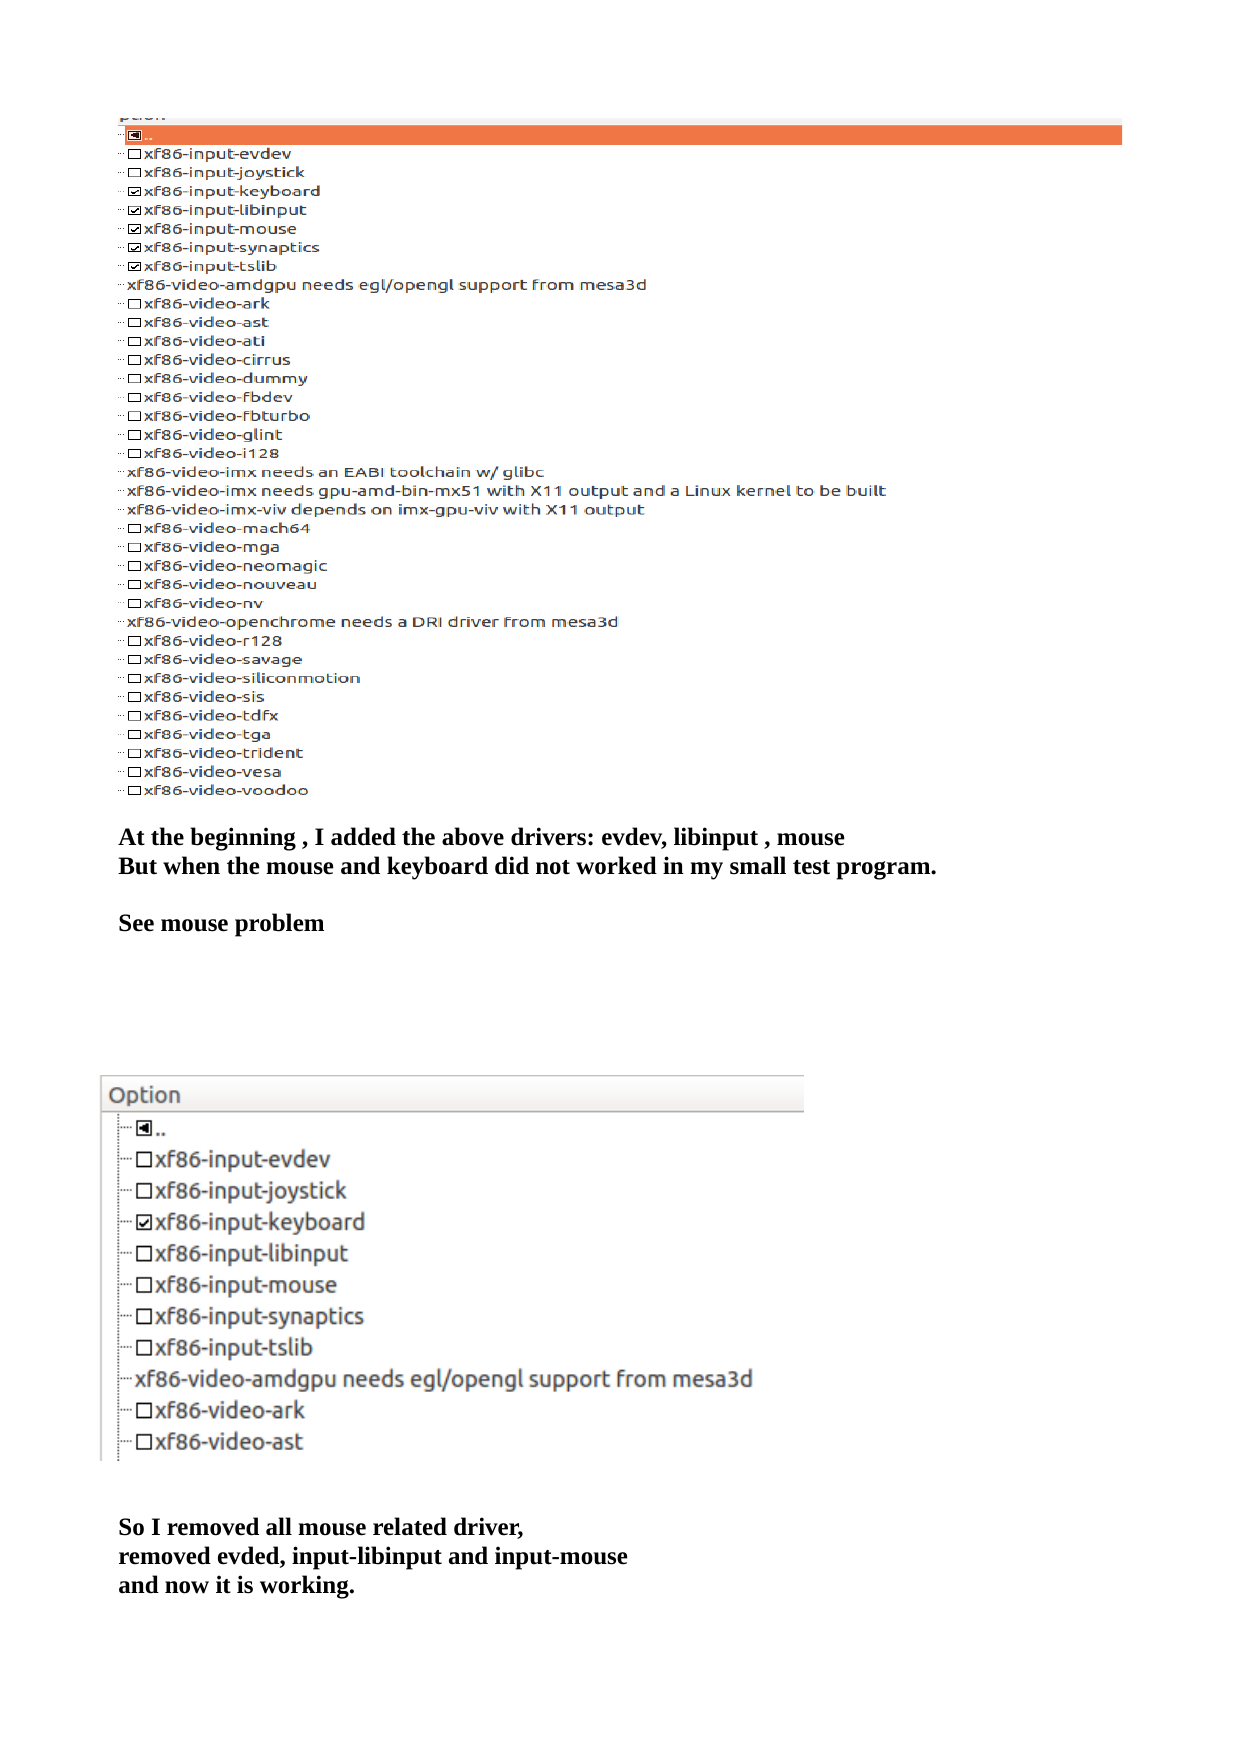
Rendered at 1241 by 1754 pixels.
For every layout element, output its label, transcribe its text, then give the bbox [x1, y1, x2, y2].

picture [118, 118, 1123, 823]
picture [99, 1075, 804, 1461]
text But when the mouse and keyboard did not worked in my small test program. [118, 851, 1122, 880]
text See mouse problem [118, 908, 1122, 937]
text So I removed all mouse related driver, [118, 1512, 1122, 1541]
text removed evded, input-libinput and input-mouse [118, 1541, 1122, 1570]
text At the beginning , I added the above drivers: evdev, libinput , mouse [118, 823, 1122, 851]
text and now it is working. [118, 1570, 1122, 1598]
